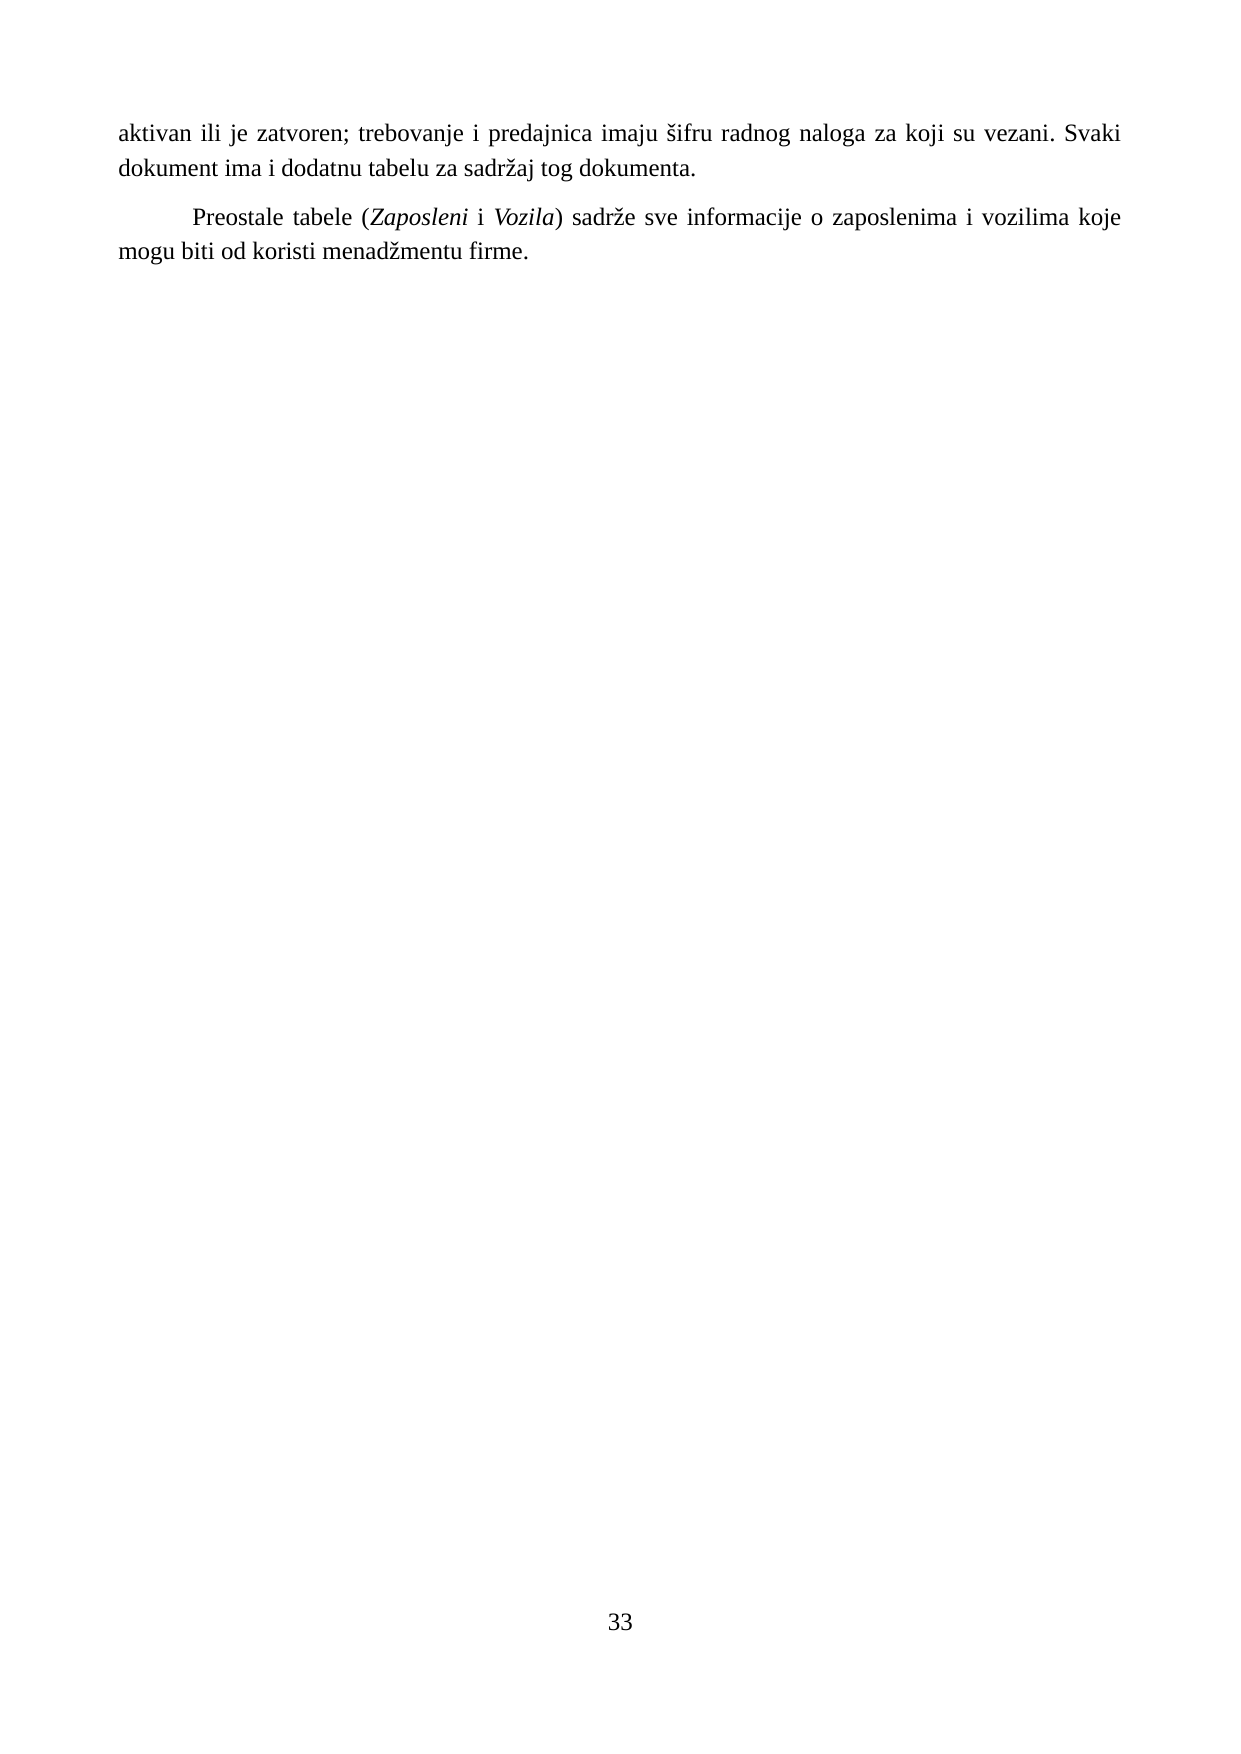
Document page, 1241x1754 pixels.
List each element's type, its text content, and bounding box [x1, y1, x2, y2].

text aktivan ili je zatvoren; trebovanje i predajnica imaju šifru radnog naloga za koji su vezani. Svaki dokument ima i dodatnu tabelu za sadržaj tog dokumenta. [118, 118, 1122, 181]
text Preostale tabele (Zaposleni i Vozila) sadrže sve informacije o zaposlenima i vozilima koje mogu biti od koristi menadžmentu firme. [118, 202, 1122, 265]
